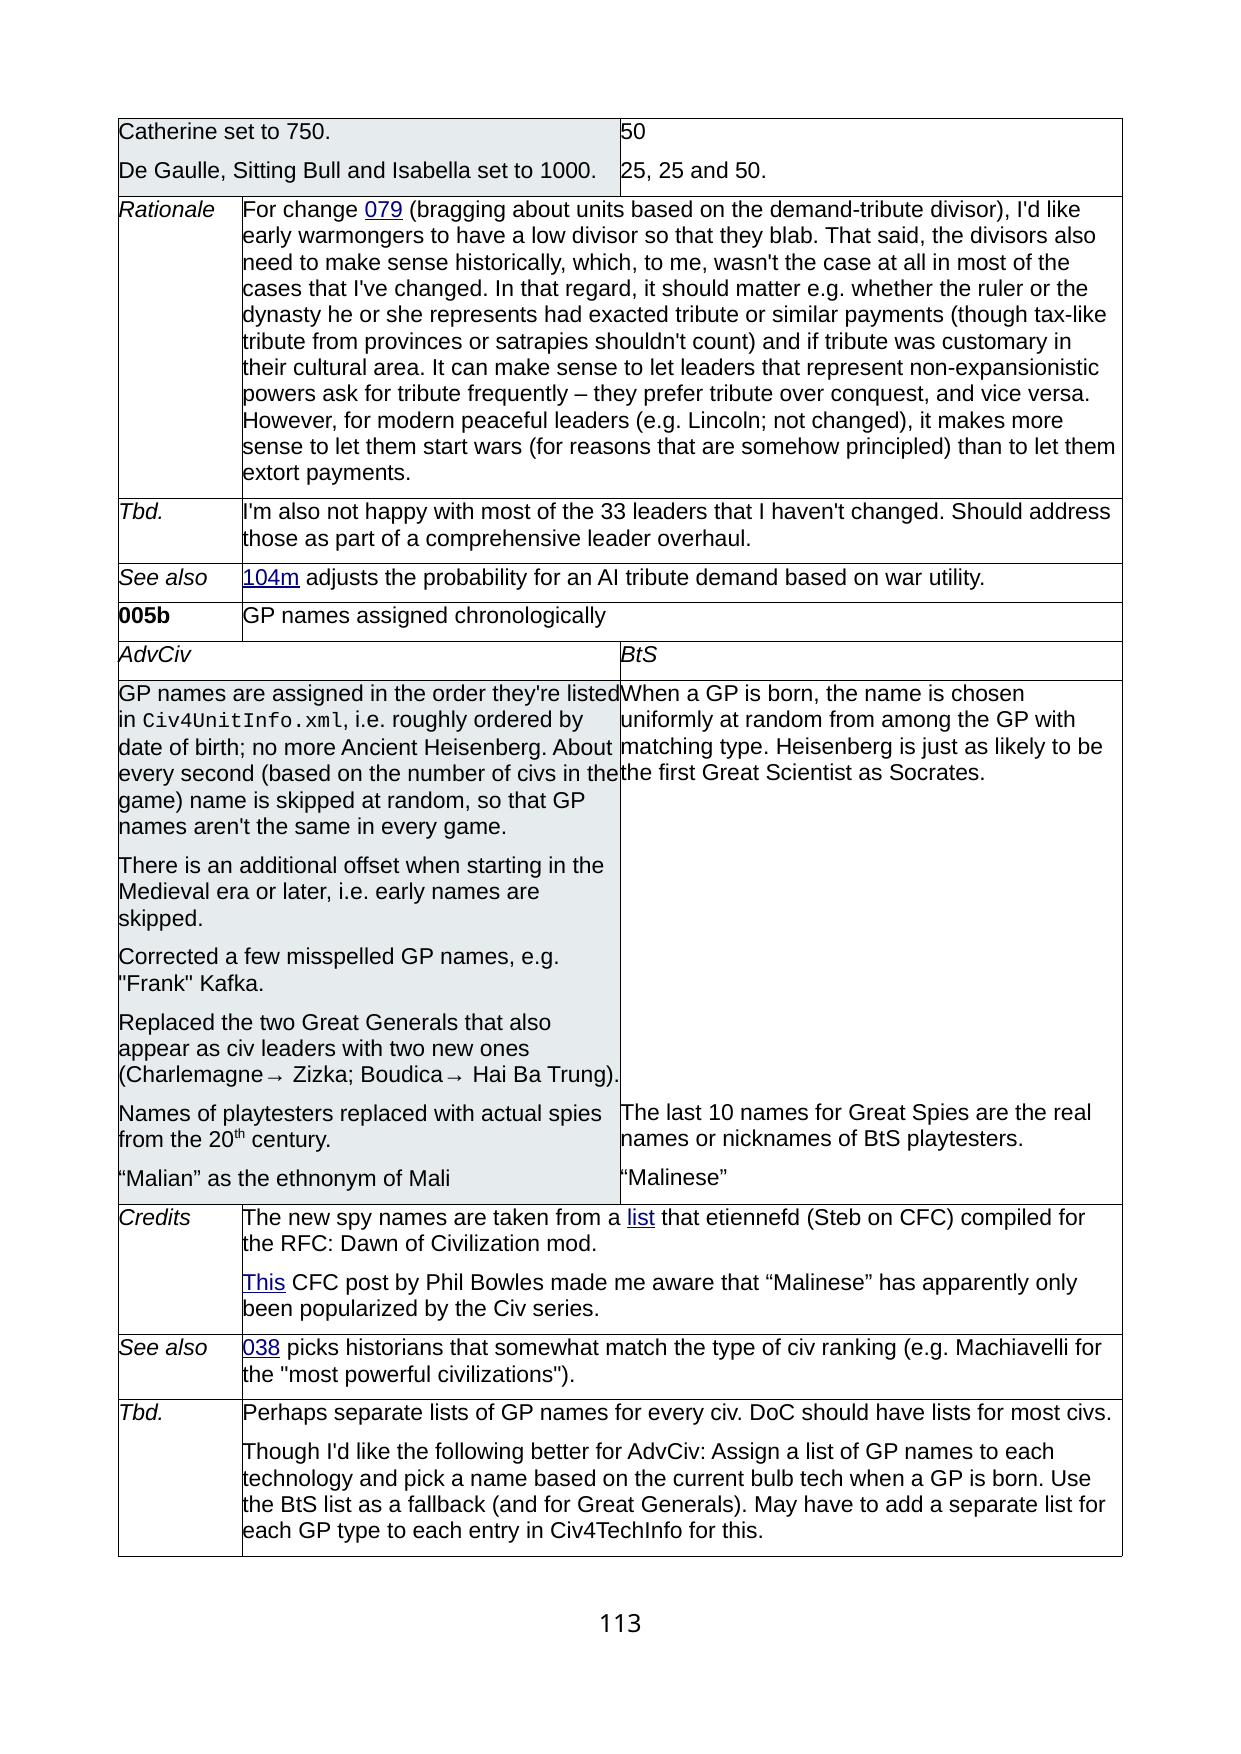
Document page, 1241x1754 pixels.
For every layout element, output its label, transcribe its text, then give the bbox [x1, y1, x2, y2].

table_cell Rationale [119, 197, 242, 498]
table_cell AdvCiv [119, 642, 620, 680]
table_cell See also [119, 1335, 242, 1399]
table_cell 038 picks historians that somewhat match the type of civ ranking (e.g. Machiavelli for the "most powerful civilizations"). [243, 1335, 1122, 1399]
table_cell 50 25, 25 and 50. [621, 119, 1122, 196]
table_cell When a GP is born, the name is chosen uniformly at random from among the GP with matching type. Heisenberg is just as likely to be the first Great Scientist as Socrates. The last 10 names for Great Spies are the real names or nicknames of BtS playtesters. “Malinese” [621, 681, 1122, 1204]
table_cell Perhaps separate lists of GP names for every civ. DoC should have lists for most civs. Though I'd like the following better for AdvCiv: Assign a list of GP names to each technology and pick a name based on the current bulb tech when a GP is born. Use the BtS list as a fallback (and for Great Generals). May have to add a separate list for each GP type to each entry in Civ4TechInfo for this. [243, 1400, 1122, 1556]
table_cell GP names assigned chronologically [243, 603, 1122, 641]
table_cell See also [119, 564, 242, 602]
table_cell For change 079 (bragging about units based on the demand-tribute divisor), I'd like early warmongers to have a low divisor so that they blab. That said, the divisors also need to make sense historically, which, to me, wasn't the case at all in most of the cases that I've changed. In that regard, it should matter e.g. whether the ruler or the dynasty he or she represents had exacted tribute or similar payments (though tax-like tribute from provinces or satrapies shouldn't count) and if tribute was customary in their cultural area. It can make sense to let leaders that represent non-expansionistic powers ask for tribute frequently – they prefer tribute over conquest, and vice versa. However, for modern peaceful leaders (e.g. Lincoln; not changed), it makes more sense to let them start wars (for reasons that are somehow principled) than to let them extort payments. [243, 197, 1122, 498]
table_cell GP names are assigned in the order they're listed in Civ4UnitInfo.xml, i.e. roughly ordered by date of birth; no more Ancient Heisenberg. About every second (based on the number of civs in the game) name is skipped at random, so that GP names aren't the same in every game. There is an additional offset when starting in the Medieval era or later, i.e. early names are skipped. Corrected a few misspelled GP names, e.g. "Frank" Kafka. Replaced the two Great Generals that also appear as civ leaders with two new ones (Charlemagne→ Zizka; Boudica→ Hai Ba Trung). Names of playtesters replaced with actual spies from the 20th century. “Malian” as the ethnonym of Mali [119, 681, 620, 1204]
table_cell Tbd. [119, 1400, 242, 1556]
table_cell Tbd. [119, 499, 242, 563]
table_cell Catherine set to 750. De Gaulle, Sitting Bull and Isabella set to 1000. [119, 119, 620, 196]
table_cell BtS [621, 642, 1122, 680]
table_cell The new spy names are taken from a list that etiennefd (Steb on CFC) compiled for the RFC: Dawn of Civilization mod. This CFC post by Phil Bowles made me aware that “Malinese” has apparently only been popularized by the Civ series. [243, 1205, 1122, 1334]
table_cell 005b [119, 603, 242, 641]
table_cell I'm also not happy with most of the 33 leaders that I haven't changed. Should address those as part of a comprehensive leader overhaul. [243, 499, 1122, 563]
table_cell 104m adjusts the probability for an AI tribute demand based on war utility. [243, 564, 1122, 602]
table_cell Credits [119, 1205, 242, 1334]
